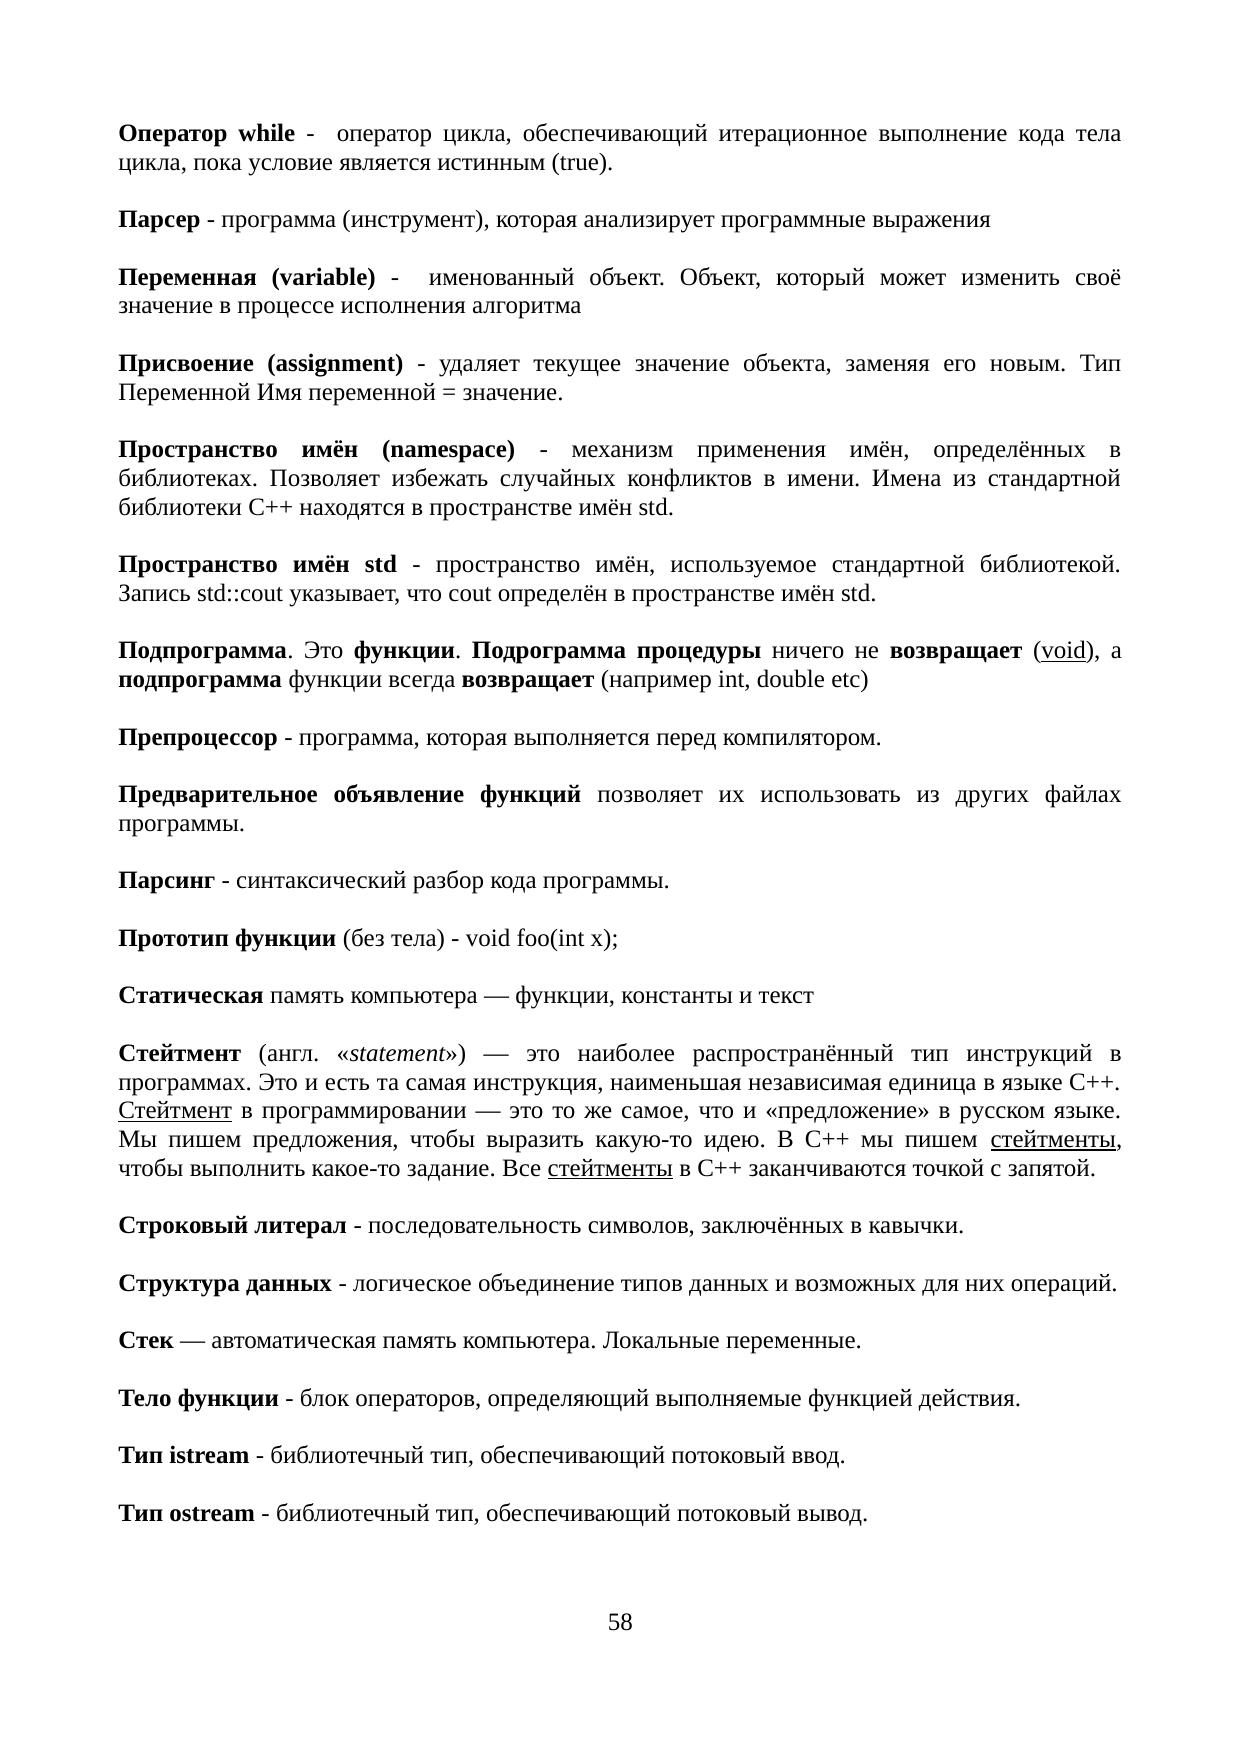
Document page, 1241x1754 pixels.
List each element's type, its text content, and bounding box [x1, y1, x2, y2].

text Строковый литерал - последовательность символов, заключённых в кавычки. [118, 1211, 1122, 1239]
text Cтейтмент (англ. «statement») — это наиболее распространённый тип инструкций в программах. Это и есть та самая инструкция, наименьшая независимая единица в языке С++. Стейтмент в программировании — это то же самое, что и «предложение» в русском языке. Мы пишем предложения, чтобы выразить какую-то идею. В C++ мы пишем стейтменты, чтобы выполнить какое-то задание. Все стейтменты в C++ заканчиваются точкой с запятой. [118, 1038, 1122, 1182]
text Подпрограмма. Это функции. Подрограмма процедуры ничего не возвращает (void), а подпрограмма функции всегда возвращает (например int, double etc) [118, 636, 1122, 693]
text Прототип функции (без тела) - void foo(int x); [118, 923, 1122, 952]
text Стек — автоматическая память компьютера. Локальные переменные. [118, 1326, 1122, 1354]
text Парсинг - синтаксический разбор кода программы. [118, 866, 1122, 894]
text Статическая память компьютера — функции, константы и текст [118, 981, 1122, 1009]
text Тип ostream - библиотечный тип, обеспечивающий потоковый вывод. [118, 1498, 1122, 1527]
text Препроцессор - программа, которая выполняется перед компилятором. [118, 722, 1122, 751]
text Предварительное объявление функций позволяет их использовать из других файлах программы. [118, 779, 1122, 837]
text Тип istream - библиотечный тип, обеспечивающий потоковый ввод. [118, 1441, 1122, 1469]
text Оператор while - оператор цикла, обеспечивающий итерационное выполнение кода тела цикла, пока условие является истинным (true). [118, 118, 1122, 176]
text Парсер - программа (инструмент), которая анализирует программные выражения [118, 204, 1122, 233]
text Тело функции - блок операторов, определяющий выполняемые функцией действия. [118, 1383, 1122, 1412]
text Пространство имён std - пространство имён, используемое стандартной библиотекой. Запись std::cout указывает, что cout определён в пространстве имён std. [118, 549, 1122, 607]
text Пространство имён (namespace) - механизм применения имён, определённых в библиотеках. Позволяет избежать случайных конфликтов в имени. Имена из стандартной библиотеки C++ находятся в пространстве имён std. [118, 434, 1122, 521]
text Переменная (variable) - именованный объект. Объект, который может изменить своё значение в процессе исполнения алгоритма [118, 262, 1122, 319]
text Структура данных - логическое объединение типов данных и возможных для них операций. [118, 1268, 1122, 1297]
text Присвоение (assignment) - удаляет текущее значение объекта, заменяя его новым. Тип Переменной Имя переменной = значение. [118, 348, 1122, 406]
